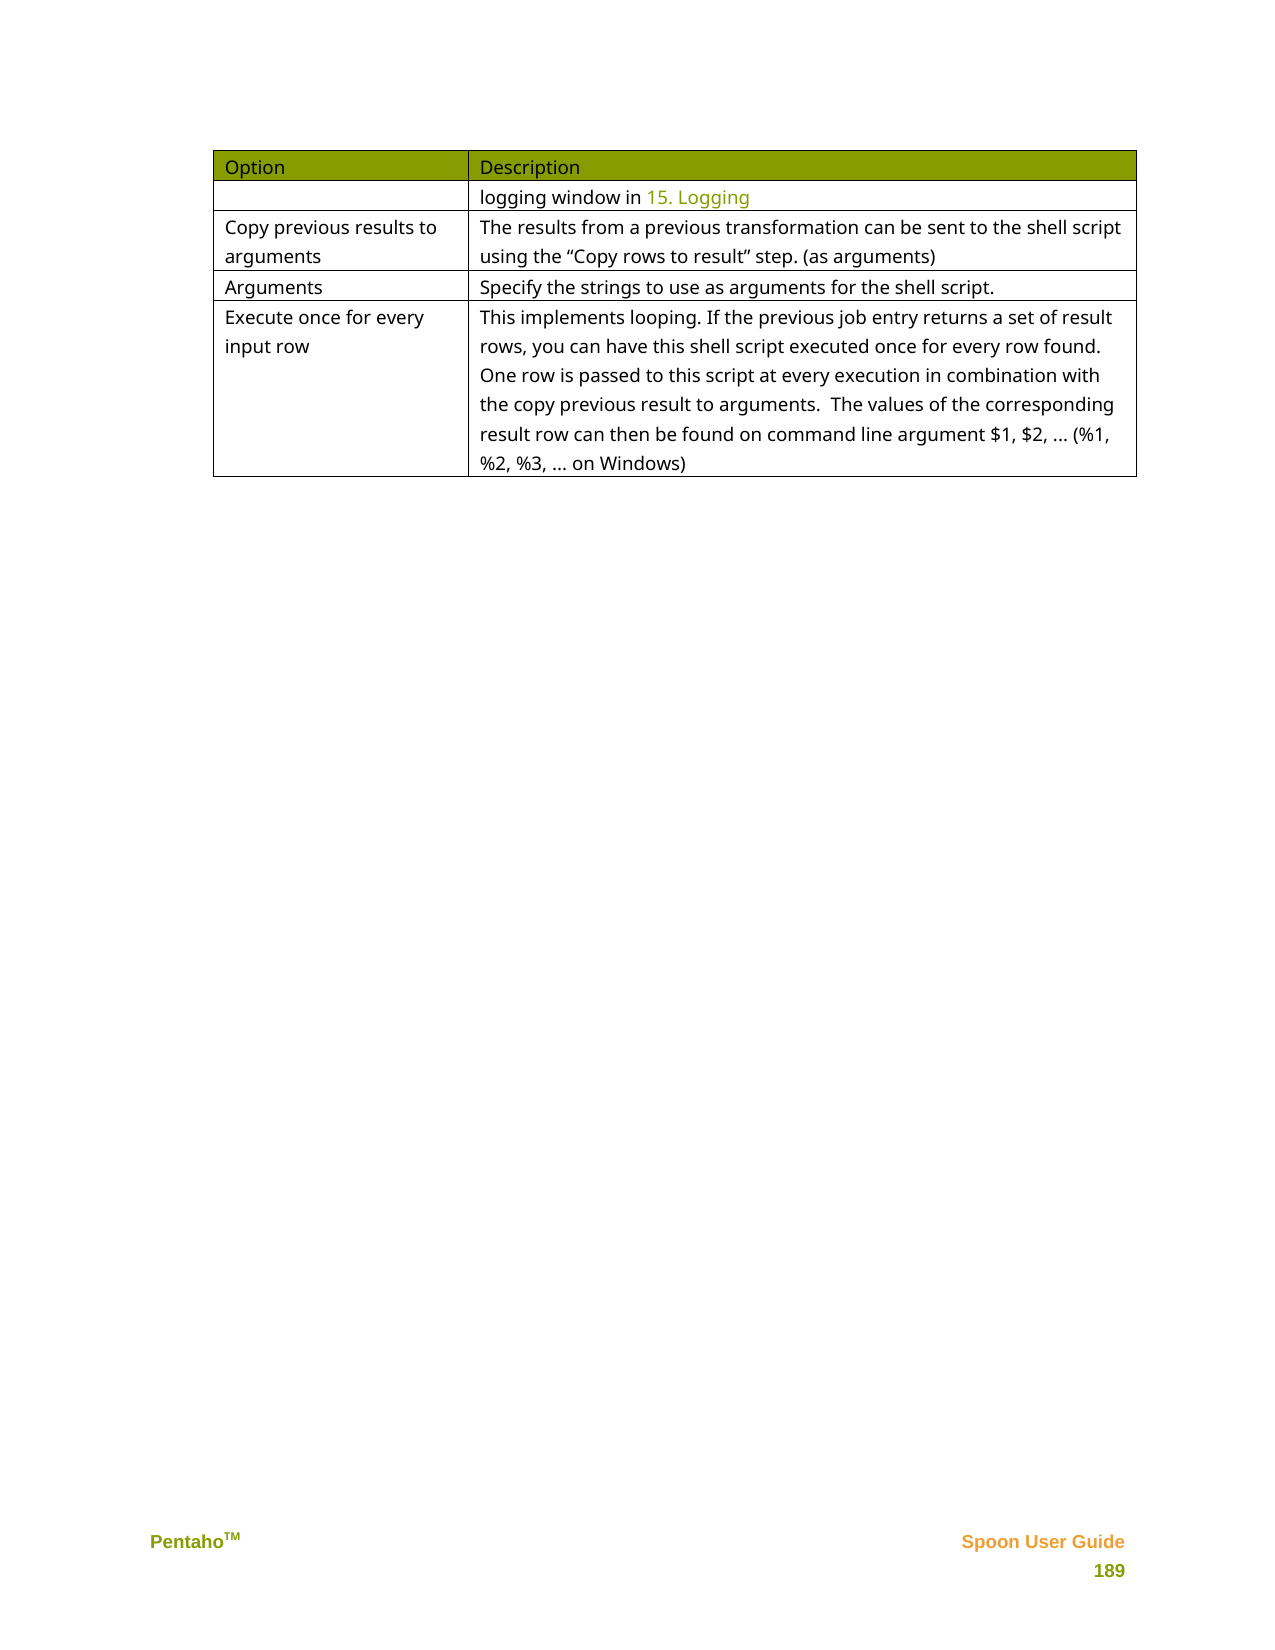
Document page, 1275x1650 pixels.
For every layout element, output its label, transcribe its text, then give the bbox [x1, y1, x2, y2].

table_cell Execute once for every input row [214, 301, 468, 476]
table_cell [214, 181, 468, 210]
table_header Description [469, 151, 1136, 180]
table_cell Copy previous results to arguments [214, 211, 468, 270]
table_cell This implements looping. If the previous job entry returns a set of result rows, you can have this shell script executed once for every row found. One row is passed to this script at every execution in combination with the copy previous result to arguments. The values of the corresponding result row can then be found on command line argument $1, $2, ... (%1, %2, %3, ... on Windows) [469, 301, 1136, 476]
table_cell The results from a previous transformation can be sent to the shell script using the “Copy rows to result” step. (as arguments) [469, 211, 1136, 270]
table_cell Specify the strings to use as arguments for the shell script. [469, 271, 1136, 300]
table_header Option [214, 151, 468, 180]
table_cell Arguments [214, 271, 468, 300]
table_cell logging window in 15. Logging [469, 181, 1136, 210]
